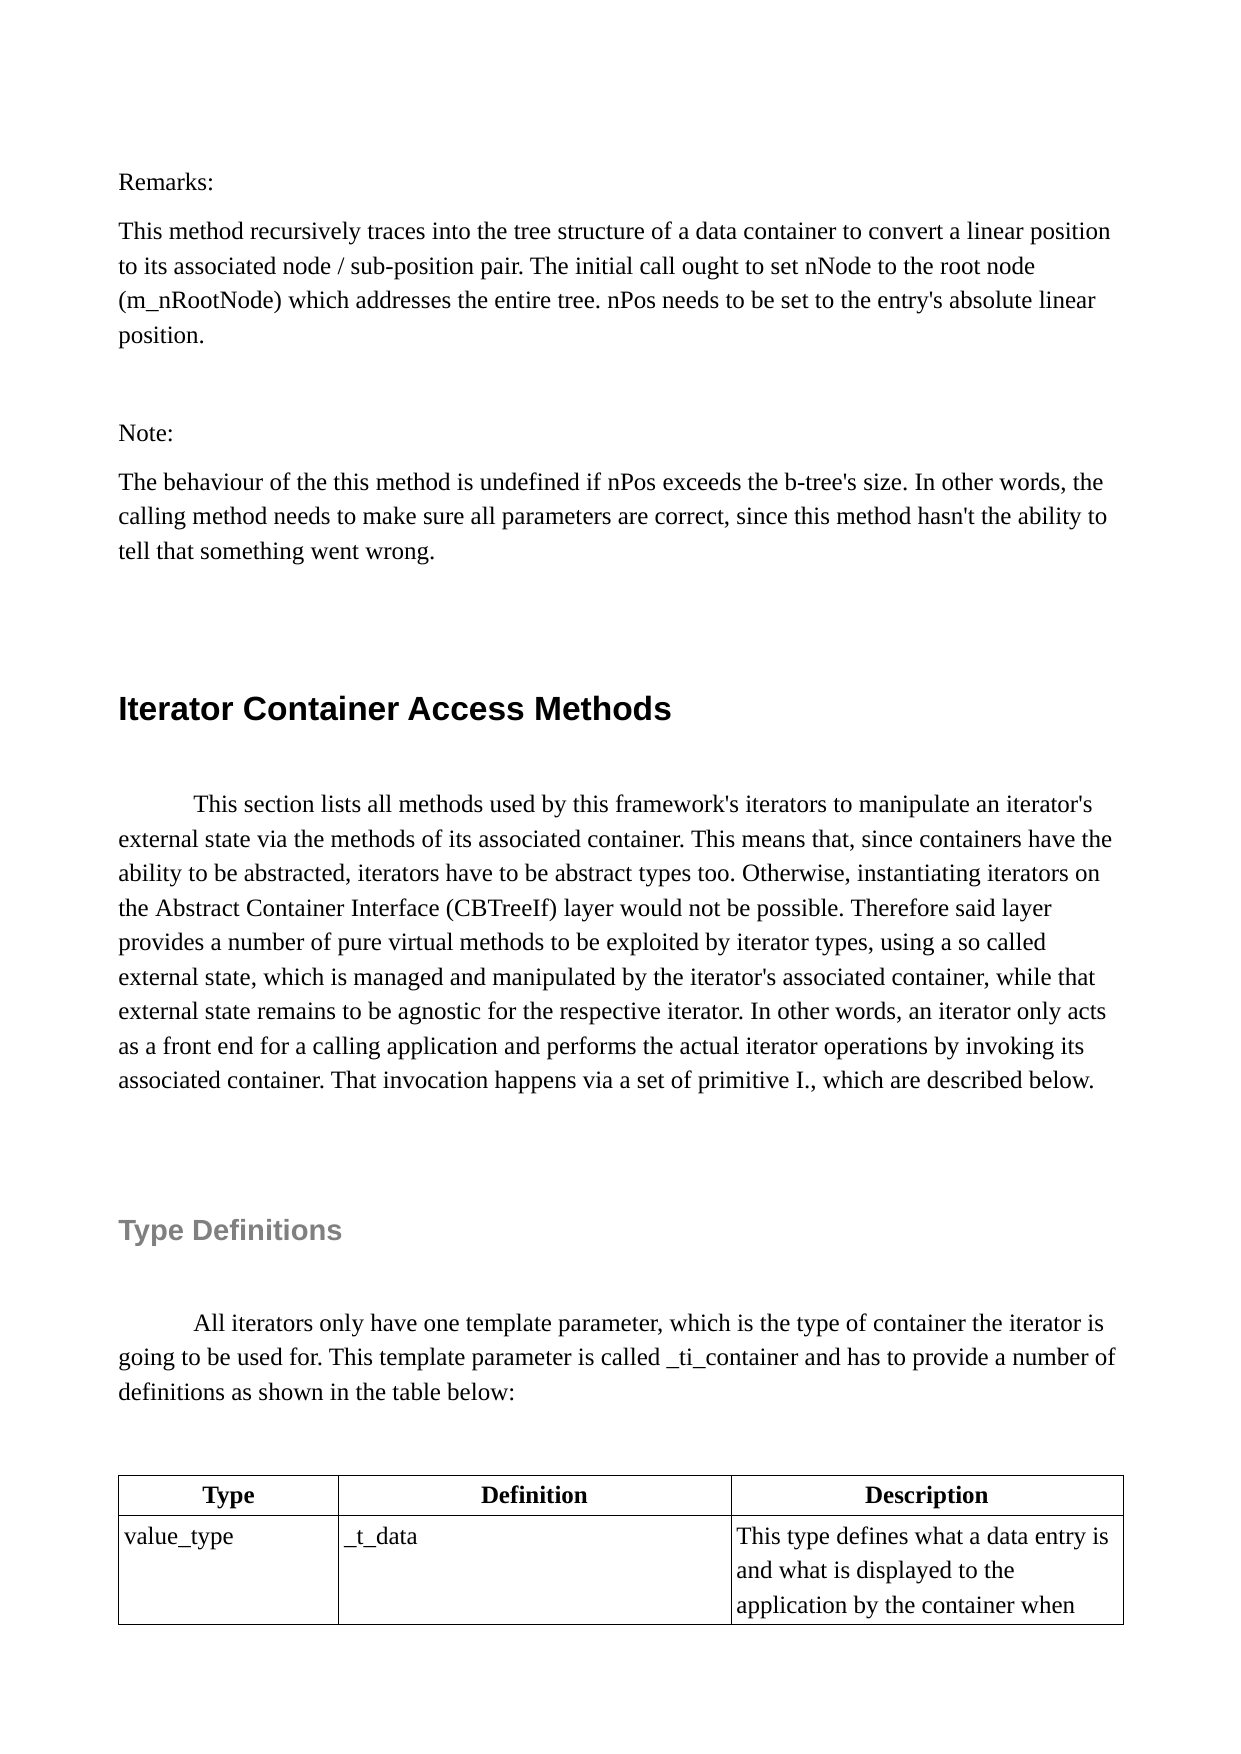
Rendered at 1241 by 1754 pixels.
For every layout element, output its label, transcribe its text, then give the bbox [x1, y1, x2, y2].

text This section lists all methods used by this framework's iterators to manipulate an iterator's external state via the methods of its associated container. This means that, since containers have the ability to be abstracted, iterators have to be abstract types too. Otherwise, instantiating iterators on the Abstract Container Interface (CBTreeIf) layer would not be possible. Therefore said layer provides a number of pure virtual methods to be exploited by iterator types, using a so called external state, which is managed and manipulated by the iterator's associated container, while that external state remains to be agnostic for the respective iterator. In other words, an iterator only acts as a front end for a calling application and performs the actual iterator operations by invoking its associated container. That invocation happens via a set of primitive I., which are described below. [118, 789, 1122, 1094]
table_cell This type defines what a data entry is and what is displayed to the application by the container when [732, 1516, 1123, 1624]
text This method recursively traces into the tree structure of a data container to convert a linear position to its associated node / sub-position pair. The initial call ought to set nNode to the root node (m_nRootNode) which addresses the entire tree. nPos needs to be set to the entry's absolute linear position. [118, 216, 1122, 348]
subtitle Type Definitions [118, 1212, 1122, 1246]
text All iterators only have one template parameter, which is the type of container the iterator is going to be used for. This template parameter is called _ti_container and has to provide a number of definitions as shown in the table below: [118, 1308, 1122, 1405]
text The behaviour of the this method is undefined if nPos exceeds the b-tree's size. In other words, the calling method needs to make sure all parameters are correct, since this method hasn't the ability to tell that something went wrong. [118, 467, 1122, 564]
table_header Definition [339, 1476, 731, 1515]
table_cell value_type [119, 1516, 338, 1624]
text Remarks: [118, 167, 1122, 196]
subtitle Iterator Container Access Methods [118, 689, 1122, 728]
table_header Type [119, 1476, 338, 1515]
text Note: [118, 418, 1122, 447]
table_header Description [732, 1476, 1123, 1515]
table_cell _t_data [339, 1516, 731, 1624]
